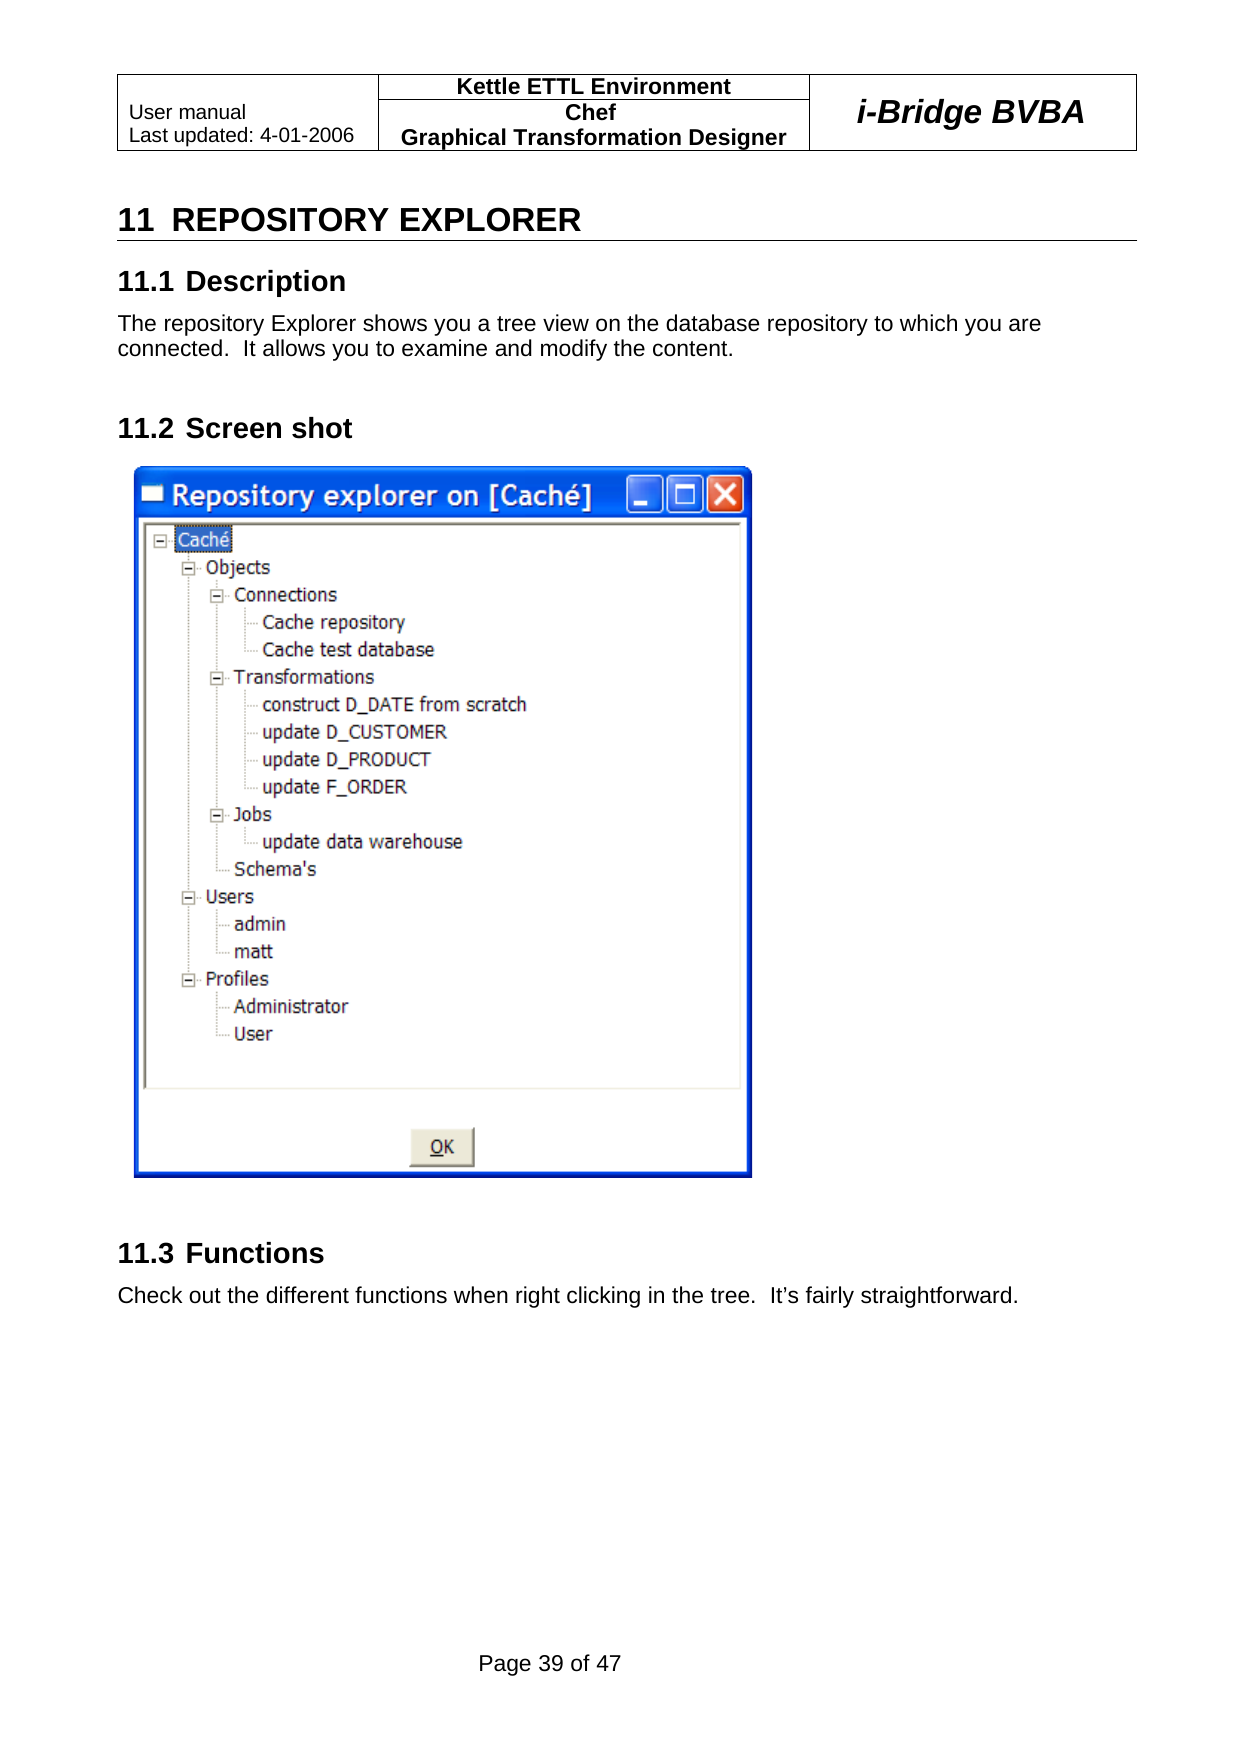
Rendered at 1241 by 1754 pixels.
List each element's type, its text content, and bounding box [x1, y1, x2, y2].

subtitle Functions [117, 1237, 1137, 1270]
text The repository Explorer shows you a tree view on the database repository to which you are connected. It allows you to examine and modify the content. [117, 311, 1137, 362]
subtitle Screen shot [117, 412, 1137, 445]
subtitle Repository Explorer [117, 201, 1137, 240]
text Check out the different functions when right clicking in the tree. It’s fairly straightforward. [117, 1283, 1137, 1308]
subtitle Description [117, 265, 1137, 298]
picture [133, 466, 753, 1178]
